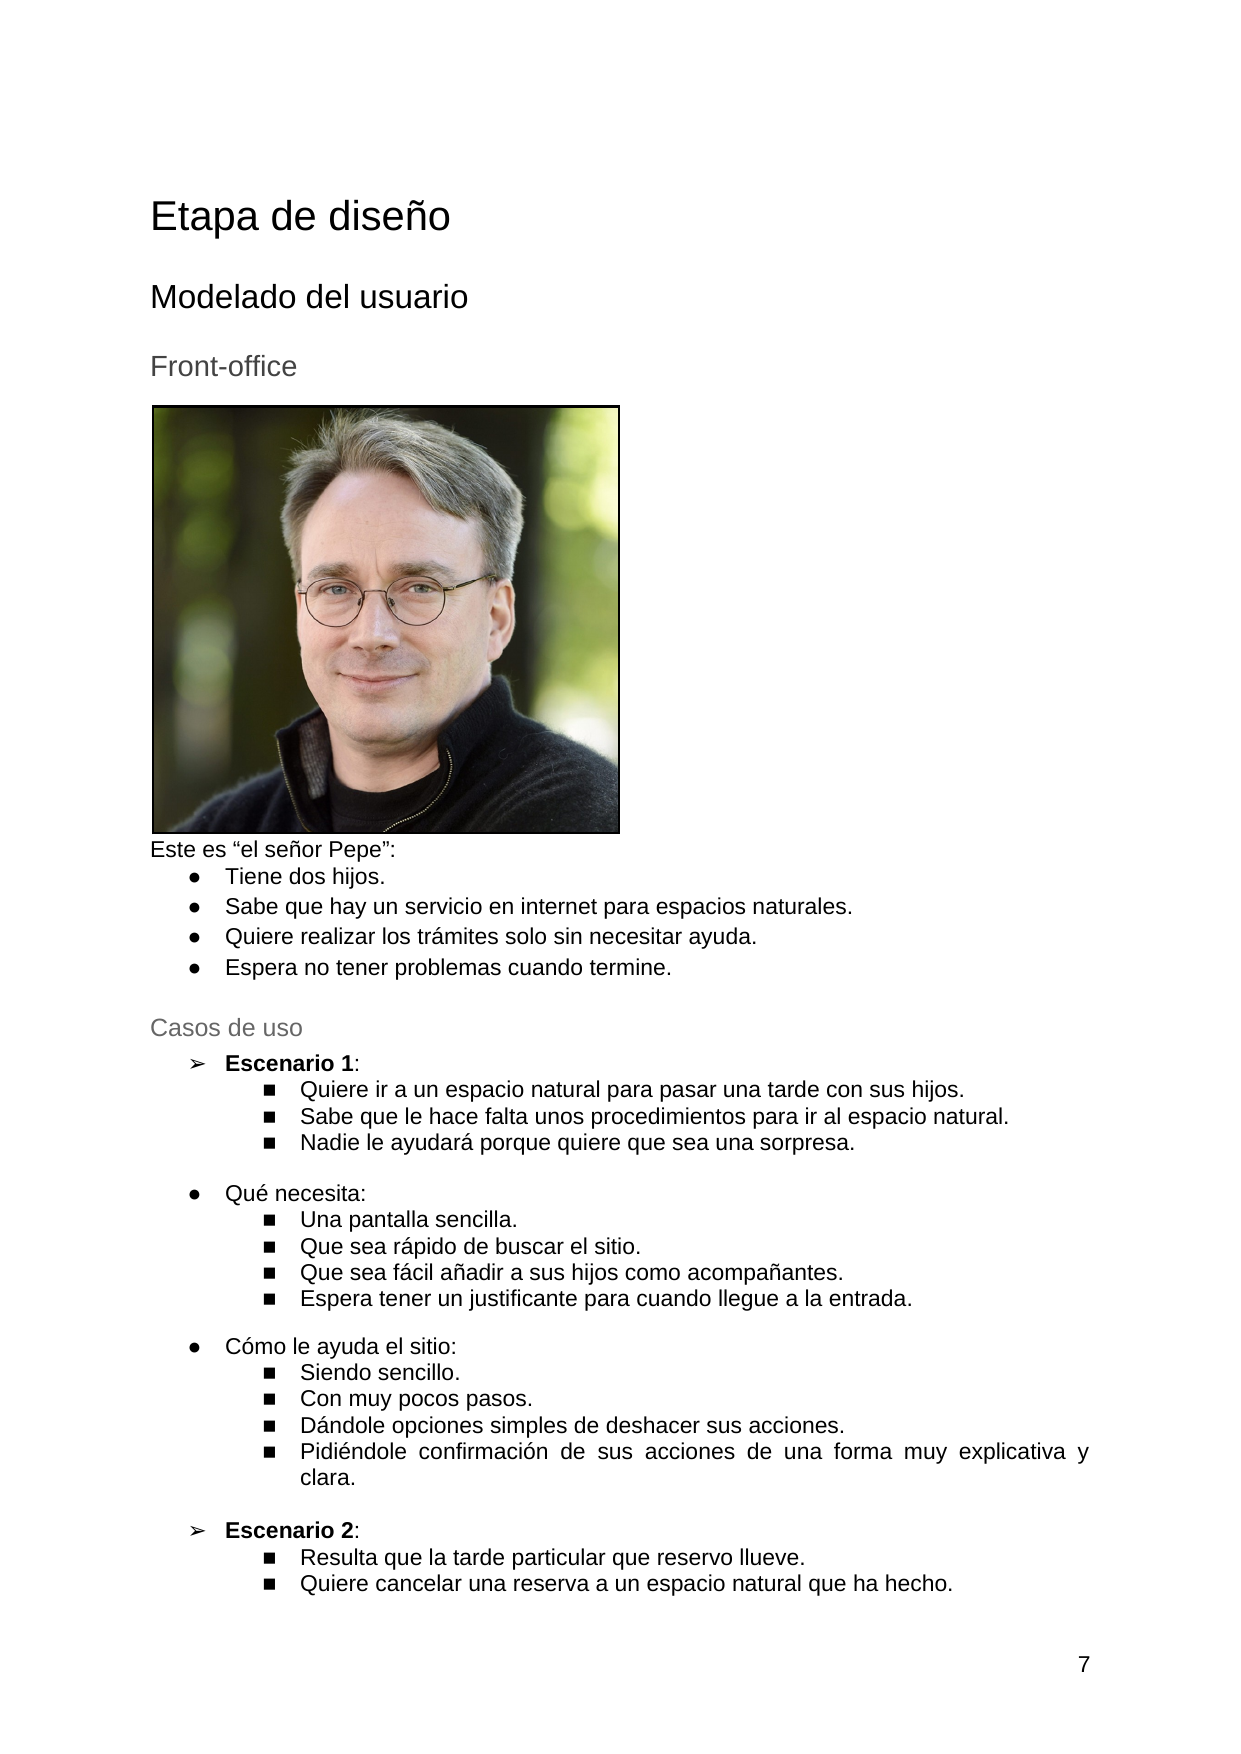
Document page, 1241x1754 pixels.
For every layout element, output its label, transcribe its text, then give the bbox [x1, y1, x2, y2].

list Quiere ir a un espacio natural para pasar una tarde con sus hijos. [262, 1076, 1090, 1103]
picture [154, 408, 618, 832]
list Qué necesita: [187, 1180, 1090, 1206]
list Sabe que hay un servicio en internet para espacios naturales. [187, 893, 1090, 919]
list Tiene dos hijos. [187, 863, 1090, 889]
list Cómo le ayuda el sitio: [187, 1333, 1090, 1359]
list Una pantalla sencilla. [262, 1206, 1090, 1233]
list Con muy pocos pasos. [262, 1385, 1090, 1412]
list Quiere realizar los trámites solo sin necesitar ayuda. [187, 923, 1090, 949]
list Quiere cancelar una reserva a un espacio natural que ha hecho. [262, 1570, 1090, 1596]
subtitle Modelado del usuario [150, 277, 1090, 316]
subtitle Casos de uso [150, 1013, 1090, 1042]
list Resulta que la tarde particular que reservo llueve. [262, 1543, 1090, 1570]
list Pidiéndole confirmación de sus acciones de una forma muy explicativa y clara. [262, 1438, 1090, 1491]
list Espera tener un justificante para cuando llegue a la entrada. [262, 1285, 1090, 1312]
list Sabe que le hace falta unos procedimientos para ir al espacio natural. [262, 1103, 1090, 1129]
subtitle Front-office [150, 349, 1090, 382]
list Escenario 1: [187, 1050, 1090, 1076]
subtitle Etapa de diseño [150, 192, 1090, 239]
list Dándole opciones simples de deshacer sus acciones. [262, 1412, 1090, 1438]
list Nadie le ayudará porque quiere que sea una sorpresa. [262, 1129, 1090, 1155]
list Escenario 2: [187, 1517, 1090, 1543]
list Que sea rápido de buscar el sitio. [262, 1233, 1090, 1259]
text Este es “el señor Pepe”: [150, 832, 1090, 863]
list Que sea fácil añadir a sus hijos como acompañantes. [262, 1259, 1090, 1285]
list Siendo sencillo. [262, 1359, 1090, 1385]
list Espera no tener problemas cuando termine. [187, 953, 1090, 980]
